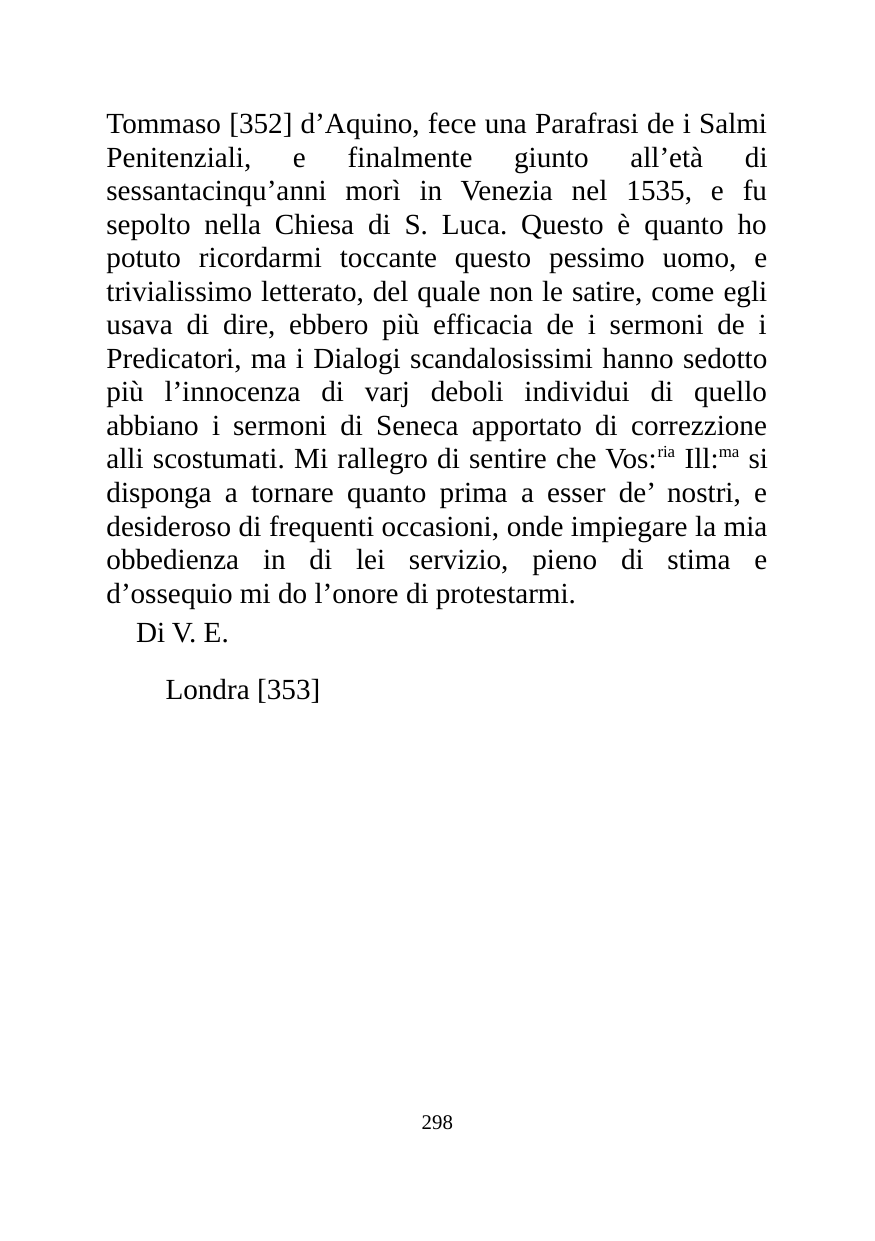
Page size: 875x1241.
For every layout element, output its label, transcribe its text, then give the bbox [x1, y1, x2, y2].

text Tommaso [352] d’Aquino, fece una Parafrasi de i Salmi Penitenziali, e finalmente giunto all’età di sessantacinqu’anni morì in Venezia nel 1535, e fu sepolto nella Chiesa di S. Luca. Questo è quanto ho potuto ricordarmi toccante questo pessimo uomo, e trivialissimo letterato, del quale non le satire, come egli usava di dire, ebbero più efficacia de i sermoni de i Predicatori, ma i Dialogi scandalosissimi hanno sedotto più l’innocenza di varj deboli individui di quello abbiano i sermoni di Seneca apportato di correzzione alli scostumati. Mi rallegro di sentire che Vos:ria Ill:ma si disponga a tornare quanto prima a esser de’ nostri, e desideroso di frequenti occasioni, onde impiegare la mia obbedienza in di lei servizio, pieno di stima e d’ossequio mi do l’onore di protestarmi. [106, 106, 768, 609]
text Londra [353] [165, 672, 768, 706]
text Di V. E. [106, 615, 768, 649]
